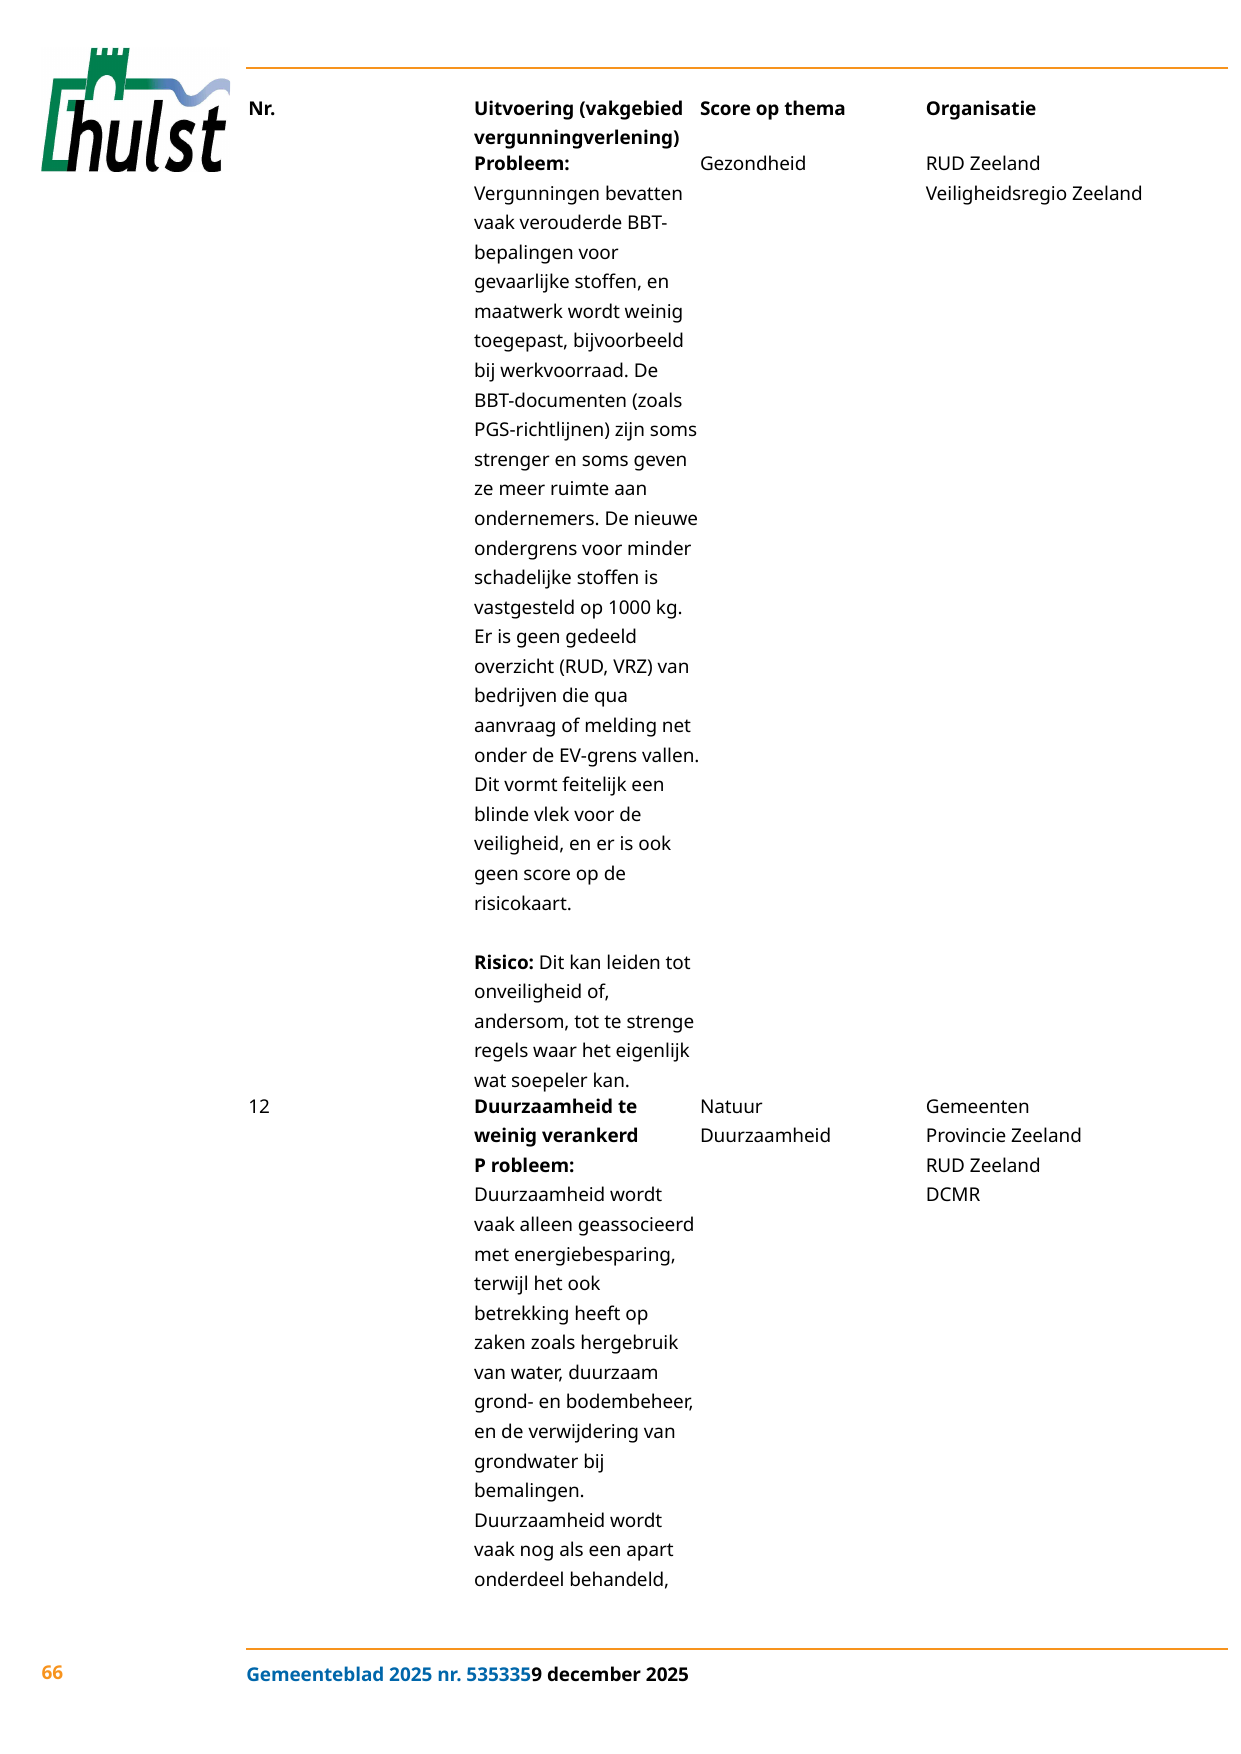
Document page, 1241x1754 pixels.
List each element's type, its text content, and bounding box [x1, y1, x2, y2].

picture [41, 47, 231, 172]
table_cell [248, 150, 474, 1093]
table_header Organisatie [926, 95, 1152, 150]
table_header Nr. [248, 95, 474, 150]
table_header Uitvoering (vakgebied vergunningverlening) [474, 95, 700, 150]
table_cell Probleem: Vergunningen bevatten vaak verouderde BBT-bepalingen voor gevaarlijke stoffen, en maatwerk wordt weinig toegepast, bijvoorbeeld bij werkvoorraad. De BBT-documenten (zoals PGS-richtlijnen) zijn soms strenger en soms geven ze meer ruimte aan ondernemers. De nieuwe ondergrens voor minder schadelijke stoffen is vastgesteld op 1000 kg. Er is geen gedeeld overzicht (RUD, VRZ) van bedrijven die qua aanvraag of melding net onder de EV-grens vallen. Dit vormt feitelijk een blinde vlek voor de veiligheid, en er is ook geen score op de risicokaart. Risico: Dit kan leiden tot onveiligheid of, andersom, tot te strenge regels waar het eigenlijk wat soepeler kan. [474, 150, 700, 1093]
table_cell Natuur Duurzaamheid [700, 1093, 926, 1592]
table_cell Gemeenten Provincie Zeeland RUD Zeeland DCMR [926, 1093, 1152, 1592]
table_cell 12 [248, 1093, 474, 1592]
table_header Score op thema [700, 95, 926, 150]
table_cell RUD Zeeland Veiligheidsregio Zeeland [926, 150, 1152, 1093]
table_cell Gezondheid [700, 150, 926, 1093]
table_cell Duurzaamheid te weinig verankerd P robleem: Duurzaamheid wordt vaak alleen geassocieerd met energiebesparing, terwijl het ook betrekking heeft op zaken zoals hergebruik van water, duurzaam grond- en bodembeheer, en de verwijdering van grondwater bij bemalingen. Duurzaamheid wordt vaak nog als een apart onderdeel behandeld, [474, 1093, 700, 1592]
